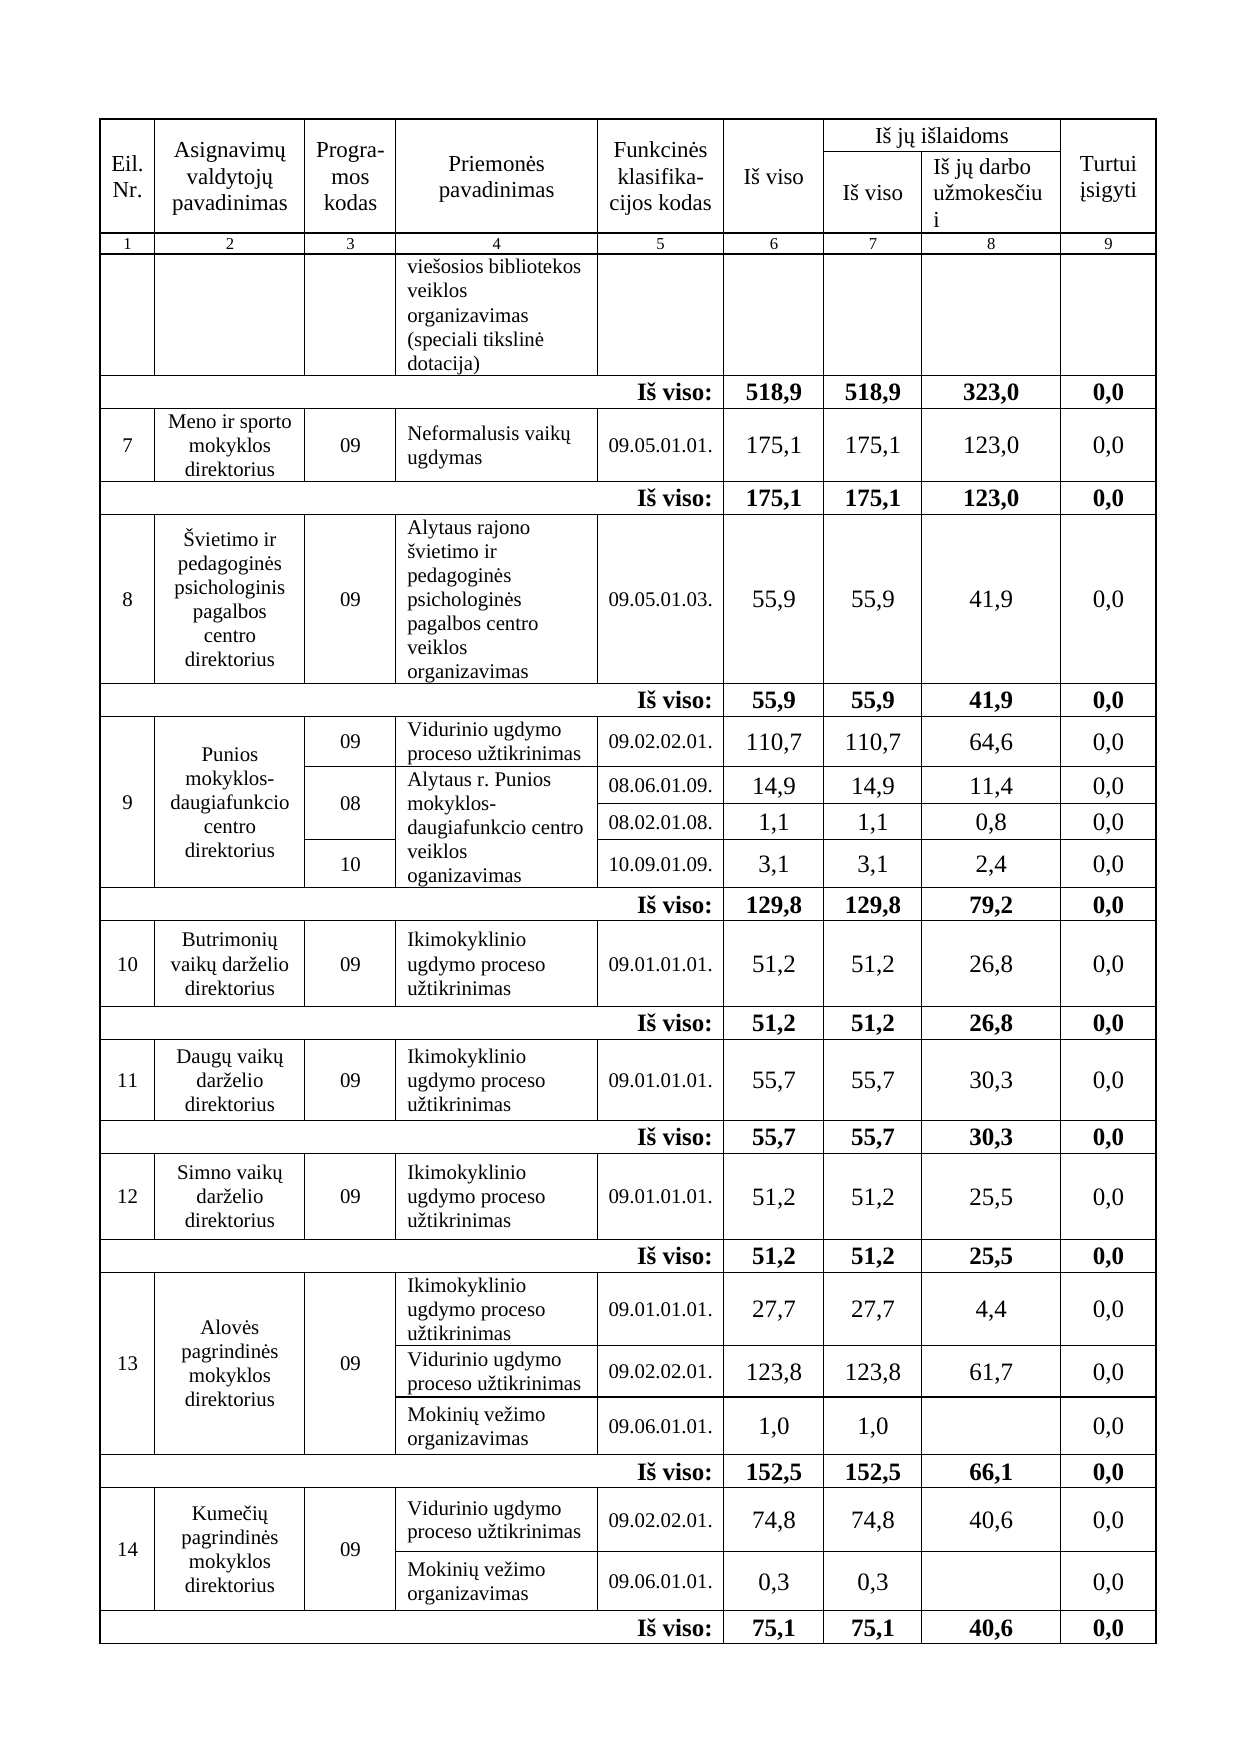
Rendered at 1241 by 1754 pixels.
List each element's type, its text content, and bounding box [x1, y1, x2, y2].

table_cell 175,1 [824, 482, 921, 513]
table_cell [922, 255, 1060, 375]
table_cell 55,7 [824, 1040, 921, 1120]
table_cell 1,1 [824, 804, 921, 839]
table_cell 51,2 [824, 1154, 921, 1239]
table_cell 41,9 [922, 515, 1060, 683]
table_cell viešosios bibliotekos veiklos organizavimas (speciali tikslinė dotacija) [396, 255, 597, 375]
table_cell 175,1 [724, 409, 823, 481]
table_cell 40,6 [922, 1611, 1060, 1643]
table_cell 0,0 [1061, 1488, 1155, 1551]
table_cell [824, 255, 921, 375]
table_cell 51,2 [724, 1007, 823, 1039]
table_cell 0,0 [1061, 767, 1155, 803]
table_cell Vidurinio ugdymo proceso užtikrinimas [396, 717, 597, 766]
table_cell 09 [305, 1040, 395, 1120]
table_cell 4 [396, 234, 597, 253]
table_header Iš viso [724, 120, 823, 232]
table_cell Iš viso: [101, 482, 723, 513]
table_cell 51,2 [724, 1240, 823, 1272]
table_cell 55,9 [724, 515, 823, 683]
table_cell 4,4 [922, 1273, 1060, 1345]
table_cell 152,5 [824, 1455, 921, 1487]
table_cell 08.06.01.09. [598, 767, 723, 803]
table_cell 51,2 [724, 921, 823, 1006]
table_cell [922, 1552, 1060, 1610]
table_cell 123,8 [724, 1346, 823, 1396]
table_cell 110,7 [824, 717, 921, 766]
table_cell 74,8 [724, 1488, 823, 1551]
table_cell 51,2 [824, 921, 921, 1006]
table_cell 09 [305, 1488, 395, 1610]
table_cell Butrimonių vaikų darželio direktorius [155, 921, 304, 1006]
table_cell 7 [824, 234, 921, 253]
table_cell 25,5 [922, 1154, 1060, 1239]
table_cell 26,8 [922, 921, 1060, 1006]
table_cell Ikimokyklinio ugdymo proceso užtikrinimas [396, 1040, 597, 1120]
table_cell 0,0 [1061, 1240, 1155, 1272]
table_cell 09.05.01.03. [598, 515, 723, 683]
table_cell 152,5 [724, 1455, 823, 1487]
table_cell Iš viso: [101, 376, 723, 407]
table_cell 0,3 [724, 1552, 823, 1610]
table_cell 0,0 [1061, 1346, 1155, 1396]
table_cell 0,0 [1061, 1552, 1155, 1610]
table_cell 0,0 [1061, 1040, 1155, 1120]
table_cell 66,1 [922, 1455, 1060, 1487]
table_cell 0,0 [1061, 1398, 1155, 1454]
table_cell Iš viso: [101, 1007, 723, 1039]
table_cell 129,8 [724, 888, 823, 920]
table_header Turtui įsigyti [1061, 120, 1155, 232]
table_cell 08 [305, 767, 395, 839]
table_cell 2,4 [922, 840, 1060, 887]
table_cell 0,0 [1061, 376, 1155, 407]
table_cell 3 [305, 234, 395, 253]
table_cell 74,8 [824, 1488, 921, 1551]
table_cell Iš viso: [101, 1611, 723, 1643]
table_cell 323,0 [922, 376, 1060, 407]
table_cell 55,9 [824, 684, 921, 716]
table_cell 0,0 [1061, 409, 1155, 481]
table_cell 13 [101, 1273, 154, 1454]
table_cell 1,1 [724, 804, 823, 839]
table_header Iš jų išlaidoms [824, 120, 1060, 151]
table_cell 09 [305, 1273, 395, 1454]
table_cell 30,3 [922, 1121, 1060, 1153]
table_cell [155, 255, 304, 375]
table_cell Iš viso [824, 152, 921, 232]
table_cell [101, 255, 154, 375]
table_cell 9 [101, 717, 154, 887]
table_cell 0,0 [1061, 888, 1155, 920]
table_cell 41,9 [922, 684, 1060, 716]
table_cell 0,0 [1061, 1273, 1155, 1345]
table_cell 11,4 [922, 767, 1060, 803]
table_cell 30,3 [922, 1040, 1060, 1120]
table_cell 7 [101, 409, 154, 481]
table_cell 123,0 [922, 482, 1060, 513]
table_cell 6 [724, 234, 823, 253]
table_cell 27,7 [724, 1273, 823, 1345]
table_header Priemonės pavadinimas [396, 120, 597, 232]
table_cell 175,1 [724, 482, 823, 513]
table_cell 09.01.01.01. [598, 1154, 723, 1239]
table_cell Simno vaikų darželio direktorius [155, 1154, 304, 1239]
table_cell Iš viso: [101, 1240, 723, 1272]
table_cell 1,0 [824, 1398, 921, 1454]
table_cell Iš viso: [101, 1121, 723, 1153]
table_cell 0,0 [1061, 684, 1155, 716]
table_cell 0,0 [1061, 1007, 1155, 1039]
table_cell 61,7 [922, 1346, 1060, 1396]
table_cell Alytaus rajono švietimo ir pedagoginės psichologinės pagalbos centro veiklos organizavimas [396, 515, 597, 683]
table_cell Mokinių vežimo organizavimas [396, 1552, 597, 1610]
table_cell 09.05.01.01. [598, 409, 723, 481]
table_cell 518,9 [724, 376, 823, 407]
table_cell Iš viso: [101, 1455, 723, 1487]
table_cell Punios mokyklos-daugiafunkcio centro direktorius [155, 717, 304, 887]
table_cell Kumečių pagrindinės mokyklos direktorius [155, 1488, 304, 1610]
table_cell 09.06.01.01. [598, 1398, 723, 1454]
table_cell [305, 255, 395, 375]
table_cell 27,7 [824, 1273, 921, 1345]
table_cell 110,7 [724, 717, 823, 766]
table_cell 09 [305, 1154, 395, 1239]
table_cell 51,2 [724, 1154, 823, 1239]
table_cell 0,3 [824, 1552, 921, 1610]
table_cell 09.01.01.01. [598, 1273, 723, 1345]
table_cell Ikimokyklinio ugdymo proceso užtikrinimas [396, 1154, 597, 1239]
table_cell 09 [305, 515, 395, 683]
table_cell 09.02.02.01. [598, 1488, 723, 1551]
table_header Asignavimų valdytojų pavadinimas [155, 120, 304, 232]
table_cell 3,1 [724, 840, 823, 887]
table_cell 1 [101, 234, 154, 253]
table_cell 0,0 [1061, 921, 1155, 1006]
table_cell Mokinių vežimo organizavimas [396, 1398, 597, 1454]
table_cell 75,1 [724, 1611, 823, 1643]
table_cell 0,0 [1061, 515, 1155, 683]
table_cell 09.02.02.01. [598, 717, 723, 766]
table_cell 09 [305, 717, 395, 766]
table_cell [1061, 255, 1155, 375]
table_cell 51,2 [824, 1240, 921, 1272]
table_cell [922, 1398, 1060, 1454]
table_cell 129,8 [824, 888, 921, 920]
table_cell Meno ir sporto mokyklos direktorius [155, 409, 304, 481]
table_cell Iš jų darbo užmokesčiui [922, 152, 1060, 232]
table_cell 25,5 [922, 1240, 1060, 1272]
table_cell 09.01.01.01. [598, 1040, 723, 1120]
table_cell 55,7 [724, 1121, 823, 1153]
table_cell 75,1 [824, 1611, 921, 1643]
table_cell 12 [101, 1154, 154, 1239]
table_cell Daugų vaikų darželio direktorius [155, 1040, 304, 1120]
table_cell Alovės pagrindinės mokyklos direktorius [155, 1273, 304, 1454]
table_cell 55,9 [724, 684, 823, 716]
table_cell [598, 255, 723, 375]
table_cell Iš viso: [101, 888, 723, 920]
table_cell Ikimokyklinio ugdymo proceso užtikrinimas [396, 1273, 597, 1345]
table_header Funkcinės klasifika-cijos kodas [598, 120, 723, 232]
table_cell Ikimokyklinio ugdymo proceso užtikrinimas [396, 921, 597, 1006]
table_cell 0,0 [1061, 1121, 1155, 1153]
table_cell 2 [155, 234, 304, 253]
table_header Eil. Nr. [101, 120, 154, 232]
table_cell 0,0 [1061, 1611, 1155, 1643]
table_cell Vidurinio ugdymo proceso užtikrinimas [396, 1488, 597, 1551]
table_cell 08.02.01.08. [598, 804, 723, 839]
table_cell 1,0 [724, 1398, 823, 1454]
table_cell 26,8 [922, 1007, 1060, 1039]
table_cell 51,2 [824, 1007, 921, 1039]
table_cell 123,8 [824, 1346, 921, 1396]
table_cell 0,0 [1061, 1455, 1155, 1487]
table_cell 5 [598, 234, 723, 253]
table_cell 64,6 [922, 717, 1060, 766]
table_cell 0,0 [1061, 804, 1155, 839]
table_cell Alytaus r. Punios mokyklos-daugiafunkcio centro veiklos oganizavimas [396, 767, 597, 887]
table_cell 8 [922, 234, 1060, 253]
table_cell 0,0 [1061, 717, 1155, 766]
table_cell Vidurinio ugdymo proceso užtikrinimas [396, 1346, 597, 1396]
table_header Progra-mos kodas [305, 120, 395, 232]
table_cell 0,0 [1061, 1154, 1155, 1239]
table_cell 10 [101, 921, 154, 1006]
table_cell 79,2 [922, 888, 1060, 920]
table_cell 10.09.01.09. [598, 840, 723, 887]
table_cell 0,0 [1061, 840, 1155, 887]
table_cell 3,1 [824, 840, 921, 887]
table_cell 40,6 [922, 1488, 1060, 1551]
table_cell 123,0 [922, 409, 1060, 481]
table_cell 55,9 [824, 515, 921, 683]
table_cell 09.02.02.01. [598, 1346, 723, 1396]
table_cell 9 [1061, 234, 1155, 253]
table_cell 10 [305, 840, 395, 887]
table_cell 0,0 [1061, 482, 1155, 513]
table_cell 14,9 [724, 767, 823, 803]
table_cell 8 [101, 515, 154, 683]
table_cell 55,7 [824, 1121, 921, 1153]
table_cell 14 [101, 1488, 154, 1610]
table_cell 518,9 [824, 376, 921, 407]
table_cell 11 [101, 1040, 154, 1120]
table_cell 09.06.01.01. [598, 1552, 723, 1610]
table_cell 09 [305, 409, 395, 481]
table_cell Neformalusis vaikų ugdymas [396, 409, 597, 481]
table_cell 09.01.01.01. [598, 921, 723, 1006]
table_cell 09 [305, 921, 395, 1006]
table_cell 14,9 [824, 767, 921, 803]
table_cell [724, 255, 823, 375]
table_cell Iš viso: [101, 684, 723, 716]
table_cell Švietimo ir pedagoginės psichologinis pagalbos centro direktorius [155, 515, 304, 683]
table_cell 0,8 [922, 804, 1060, 839]
table_cell 55,7 [724, 1040, 823, 1120]
table_cell 175,1 [824, 409, 921, 481]
